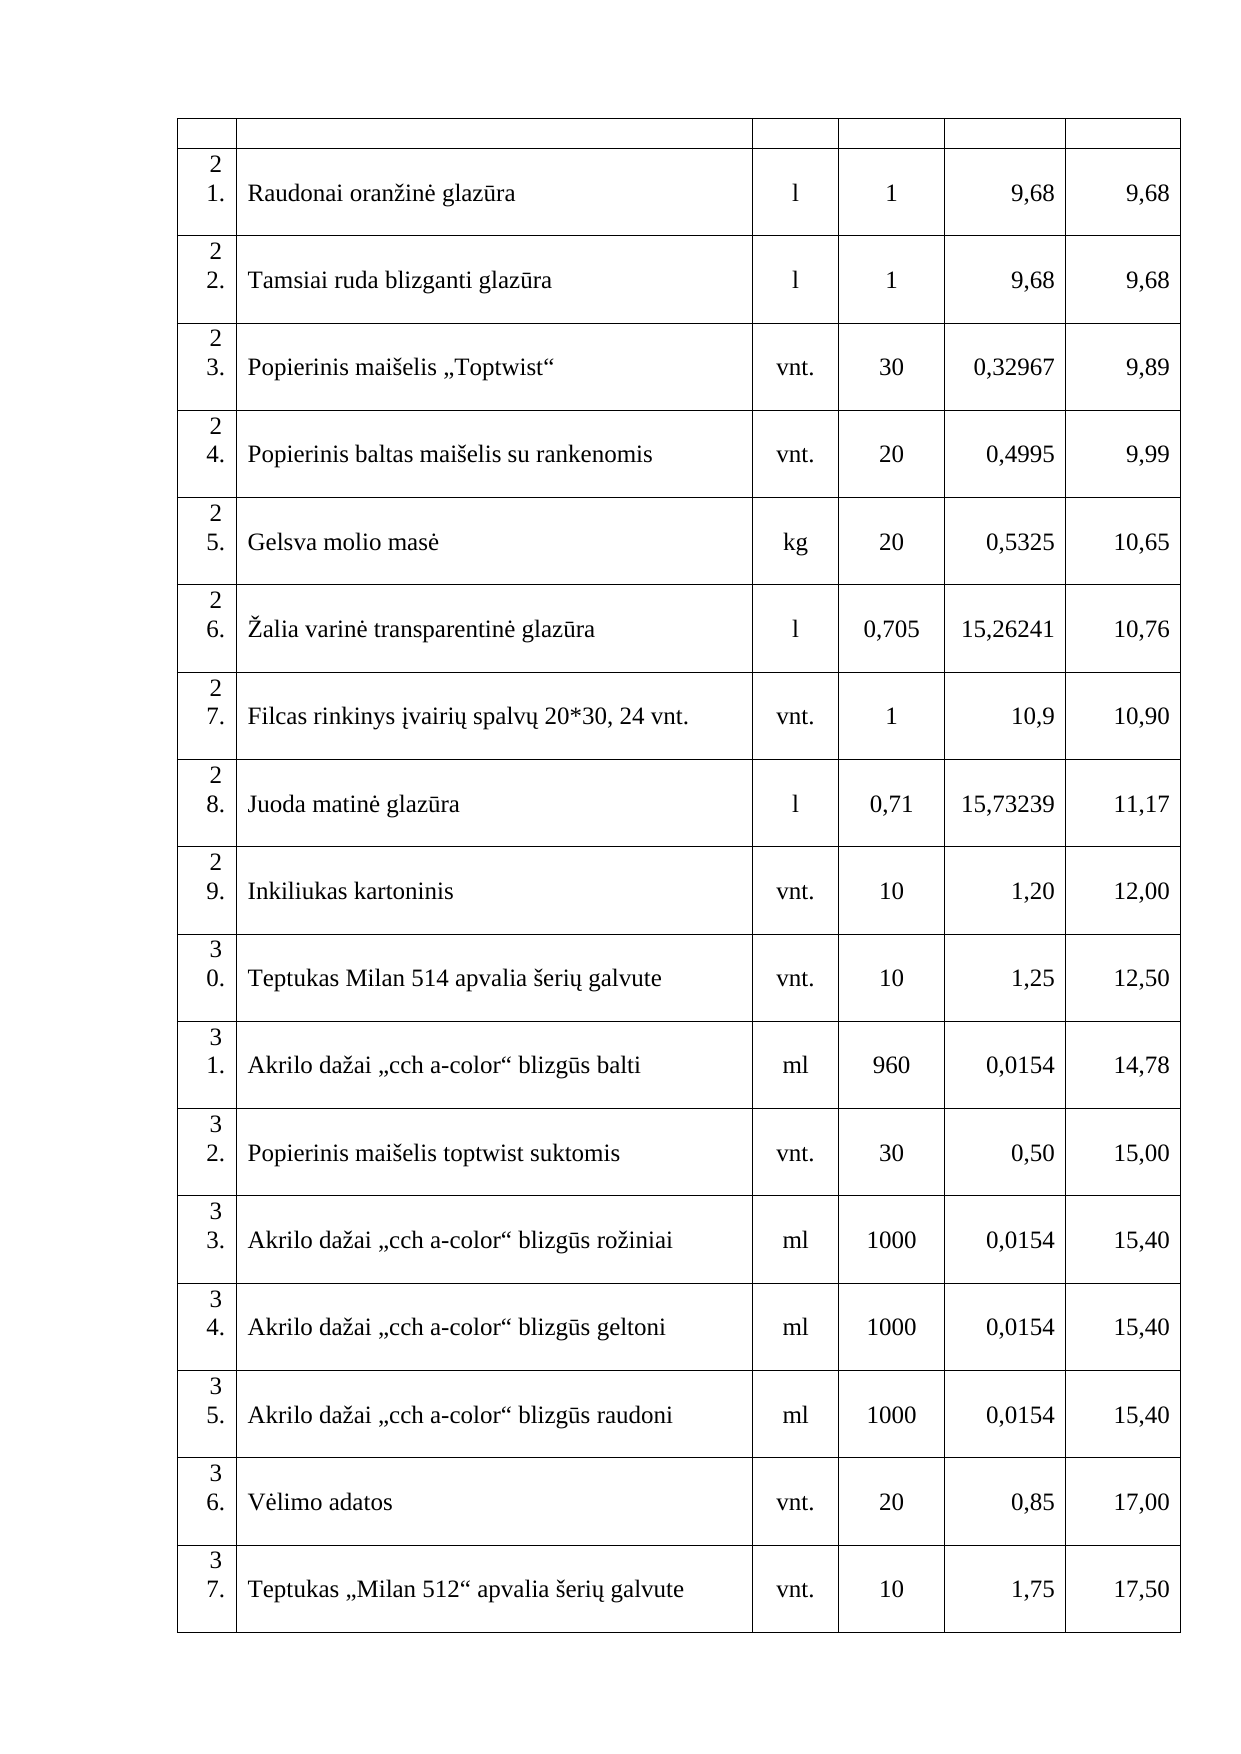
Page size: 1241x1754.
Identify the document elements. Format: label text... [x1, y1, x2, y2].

table_cell 25. [178, 498, 236, 584]
table_cell 0,0154 [945, 1371, 1065, 1457]
table_cell [178, 119, 236, 148]
table_cell 20 [839, 498, 944, 584]
table_cell 9,89 [1066, 324, 1180, 410]
table_cell [839, 119, 944, 148]
table_cell 31. [178, 1022, 236, 1108]
table_cell 12,00 [1066, 847, 1180, 933]
table_cell 15,40 [1066, 1196, 1180, 1283]
table_cell 1,75 [945, 1546, 1065, 1632]
table_cell 37. [178, 1546, 236, 1632]
table_cell 36. [178, 1458, 236, 1544]
table_cell Akrilo dažai „cch a-color“ blizgūs geltoni [237, 1284, 752, 1370]
table_cell 22. [178, 236, 236, 322]
table_cell kg [753, 498, 838, 584]
table_cell vnt. [753, 1546, 838, 1632]
table_cell 10 [839, 935, 944, 1021]
table_cell 9,68 [1066, 149, 1180, 235]
table_cell 10 [839, 847, 944, 933]
table_cell 960 [839, 1022, 944, 1108]
table_cell l [753, 760, 838, 846]
table_cell [237, 119, 752, 148]
table_cell 1000 [839, 1284, 944, 1370]
table_cell ml [753, 1284, 838, 1370]
table_cell 1 [839, 149, 944, 235]
table_cell [1066, 119, 1180, 148]
table_cell 17,50 [1066, 1546, 1180, 1632]
table_cell 30 [839, 324, 944, 410]
table_cell 10,65 [1066, 498, 1180, 584]
table_cell 14,78 [1066, 1022, 1180, 1108]
table_cell Inkiliukas kartoninis [237, 847, 752, 933]
table_cell Filcas rinkinys įvairių spalvų 20*30, 24 vnt. [237, 673, 752, 759]
table_cell 15,40 [1066, 1284, 1180, 1370]
table_cell vnt. [753, 847, 838, 933]
table_cell 1000 [839, 1196, 944, 1283]
table_cell 35. [178, 1371, 236, 1457]
table_cell Raudonai oranžinė glazūra [237, 149, 752, 235]
table_cell Akrilo dažai „cch a-color“ blizgūs rožiniai [237, 1196, 752, 1283]
table_cell vnt. [753, 1458, 838, 1544]
table_cell Žalia varinė transparentinė glazūra [237, 585, 752, 672]
table_cell 9,68 [945, 149, 1065, 235]
table_cell vnt. [753, 673, 838, 759]
table_cell [945, 119, 1065, 148]
table_cell 20 [839, 411, 944, 497]
table_cell 10,90 [1066, 673, 1180, 759]
table_cell 26. [178, 585, 236, 672]
table_cell vnt. [753, 324, 838, 410]
table_cell 0,5325 [945, 498, 1065, 584]
table_cell Akrilo dažai „cch a-color“ blizgūs raudoni [237, 1371, 752, 1457]
table_cell Popierinis baltas maišelis su rankenomis [237, 411, 752, 497]
table_cell 1,25 [945, 935, 1065, 1021]
table_cell Gelsva molio masė [237, 498, 752, 584]
table_cell 0,32967 [945, 324, 1065, 410]
table_cell [753, 119, 838, 148]
table_cell Akrilo dažai „cch a-color“ blizgūs balti [237, 1022, 752, 1108]
table_cell 11,17 [1066, 760, 1180, 846]
table_cell ml [753, 1371, 838, 1457]
table_cell Teptukas „Milan 512“ apvalia šerių galvute [237, 1546, 752, 1632]
table_cell Teptukas Milan 514 apvalia šerių galvute [237, 935, 752, 1021]
table_cell 29. [178, 847, 236, 933]
table_cell 21. [178, 149, 236, 235]
table_cell Popierinis maišelis toptwist suktomis [237, 1109, 752, 1195]
table_cell 9,99 [1066, 411, 1180, 497]
table_cell ml [753, 1196, 838, 1283]
table_cell 0,0154 [945, 1284, 1065, 1370]
table_cell 30. [178, 935, 236, 1021]
table_cell 0,71 [839, 760, 944, 846]
table_cell 10,9 [945, 673, 1065, 759]
table_cell l [753, 236, 838, 322]
table_cell 28. [178, 760, 236, 846]
table_cell 1 [839, 673, 944, 759]
table_cell ml [753, 1022, 838, 1108]
table_cell 0,50 [945, 1109, 1065, 1195]
table_cell Juoda matinė glazūra [237, 760, 752, 846]
table_cell 30 [839, 1109, 944, 1195]
table_cell 15,73239 [945, 760, 1065, 846]
table_cell 33. [178, 1196, 236, 1283]
table_cell 9,68 [1066, 236, 1180, 322]
table_cell 10 [839, 1546, 944, 1632]
table_cell 1000 [839, 1371, 944, 1457]
table_cell 0,85 [945, 1458, 1065, 1544]
table_cell Tamsiai ruda blizganti glazūra [237, 236, 752, 322]
table_cell l [753, 585, 838, 672]
table_cell 23. [178, 324, 236, 410]
table_cell 32. [178, 1109, 236, 1195]
table_cell 15,00 [1066, 1109, 1180, 1195]
table_cell 9,68 [945, 236, 1065, 322]
table_cell 0,0154 [945, 1022, 1065, 1108]
table_cell 15,40 [1066, 1371, 1180, 1457]
table_cell vnt. [753, 1109, 838, 1195]
table_cell 34. [178, 1284, 236, 1370]
table_cell 27. [178, 673, 236, 759]
table_cell 17,00 [1066, 1458, 1180, 1544]
table_cell 12,50 [1066, 935, 1180, 1021]
table_cell l [753, 149, 838, 235]
table_cell 1,20 [945, 847, 1065, 933]
table_cell 15,26241 [945, 585, 1065, 672]
table_cell vnt. [753, 411, 838, 497]
table_cell 1 [839, 236, 944, 322]
table_cell Vėlimo adatos [237, 1458, 752, 1544]
table_cell 0,705 [839, 585, 944, 672]
table_cell 20 [839, 1458, 944, 1544]
table_cell vnt. [753, 935, 838, 1021]
table_cell Popierinis maišelis „Toptwist“ [237, 324, 752, 410]
table_cell 24. [178, 411, 236, 497]
table_cell 10,76 [1066, 585, 1180, 672]
table_cell 0,0154 [945, 1196, 1065, 1283]
table_cell 0,4995 [945, 411, 1065, 497]
